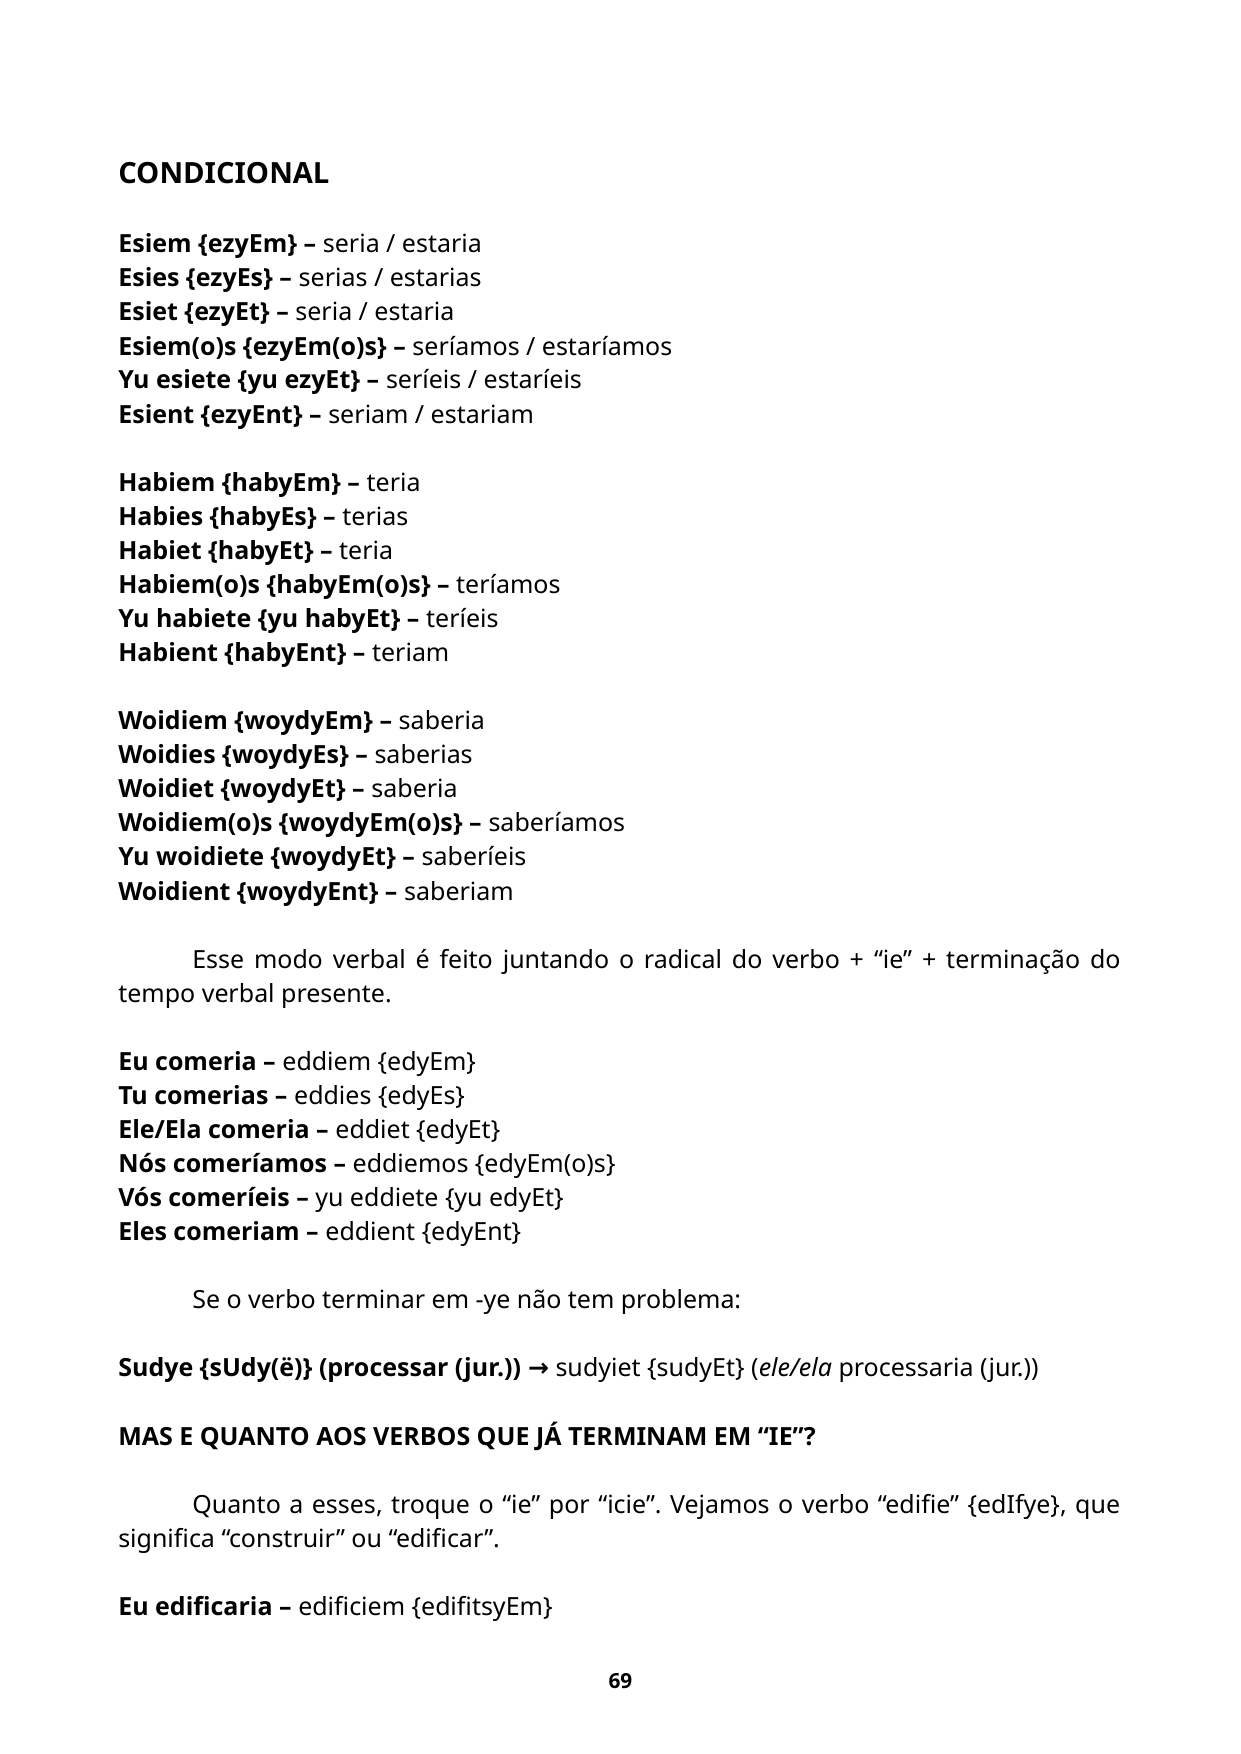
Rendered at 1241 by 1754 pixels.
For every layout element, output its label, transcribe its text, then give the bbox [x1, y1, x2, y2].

text Esiem(o)s {ezyEm(o)s} – seríamos / estaríamos [118, 328, 1122, 362]
text Yu habiete {yu habyEt} – teríeis [118, 601, 1122, 635]
text Tu comerias – eddies {edyEs} [118, 1077, 1122, 1112]
text Woidiem(o)s {woydyEm(o)s} – saberíamos [118, 805, 1122, 839]
text Esient {ezyEnt} – seriam / estariam [118, 396, 1122, 430]
text Woidiem {woydyEm} – saberia [118, 703, 1122, 737]
text Habies {habyEs} – terias [118, 498, 1122, 532]
text Esies {ezyEs} – serias / estarias [118, 260, 1122, 294]
text Habient {habyEnt} – teriam [118, 635, 1122, 669]
text Se o verbo terminar em -ye não tem problema: [118, 1282, 1122, 1316]
text Esiem {ezyEm} – seria / estaria [118, 226, 1122, 260]
text Sudye {sUdy(ë)} (processar (jur.)) → sudyiet {sudyEt} (ele/ela processaria (jur.)) [118, 1350, 1122, 1384]
text Quanto a esses, troque o “ie” por “icie”. Vejamos o verbo “edifie” {edIfye}, que significa “construir” ou “edificar”. [118, 1486, 1122, 1554]
text Woidies {woydyEs} – saberias [118, 737, 1122, 771]
text Esiet {ezyEt} – seria / estaria [118, 294, 1122, 328]
text Woidiet {woydyEt} – saberia [118, 771, 1122, 805]
text Nós comeríamos – eddiemos {edyEm(o)s} [118, 1146, 1122, 1180]
text Yu woidiete {woydyEt} – saberíeis [118, 839, 1122, 873]
subtitle MAS E QUANTO AOS VERBOS QUE JÁ TERMINAM EM “IE”? [118, 1418, 1122, 1452]
text Habiem {habyEm} – teria [118, 464, 1122, 498]
text Esse modo verbal é feito juntando o radical do verbo + “ie” + terminação do tempo verbal presente. [118, 941, 1122, 1009]
text Woidient {woydyEnt} – saberiam [118, 873, 1122, 907]
text Eu edificaria – edificiem {edifitsyEm} [118, 1588, 1122, 1622]
text Ele/Ela comeria – eddiet {edyEt} [118, 1112, 1122, 1146]
text Habiem(o)s {habyEm(o)s} – teríamos [118, 567, 1122, 601]
text Vós comeríeis – yu eddiete {yu edyEt} [118, 1180, 1122, 1214]
text Eu comeria – eddiem {edyEm} [118, 1043, 1122, 1077]
text Habiet {habyEt} – teria [118, 532, 1122, 567]
text Yu esiete {yu ezyEt} – seríeis / estaríeis [118, 362, 1122, 396]
text Eles comeriam – eddient {edyEnt} [118, 1214, 1122, 1248]
subtitle CONDICIONAL [118, 152, 1122, 192]
